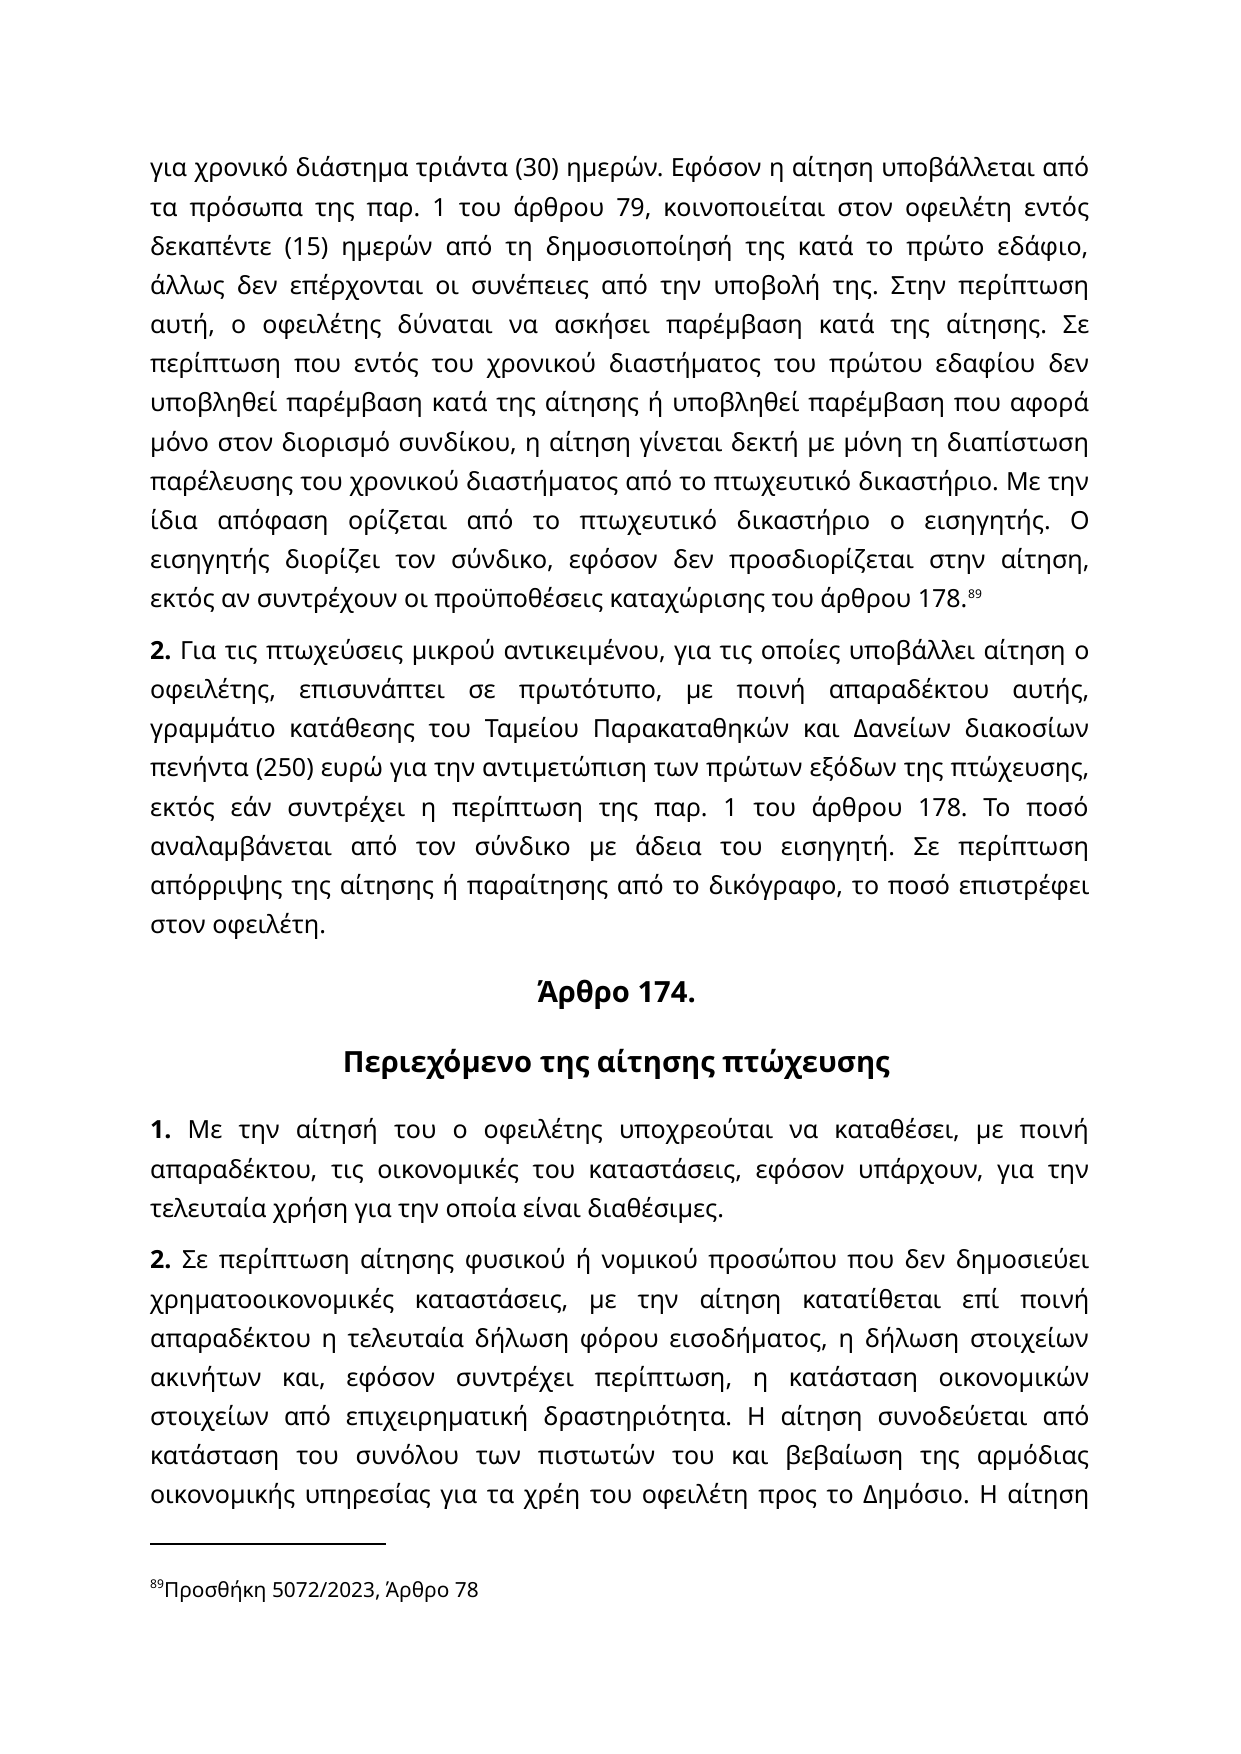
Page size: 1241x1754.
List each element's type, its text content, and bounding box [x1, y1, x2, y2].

text Προσθήκη 5072/2023, Άρθρο 78 [150, 1576, 1090, 1604]
text για χρονικό διάστημα τριάντα (30) ημερών. Εφόσον η αίτηση υποβάλλεται από τα πρόσωπα της παρ. 1 του άρθρου 79, κοινοποιείται στον οφειλέτη εντός δεκαπέντε (15) ημερών από τη δημοσιοποίησή της κατά το πρώτο εδάφιο, άλλως δεν επέρχονται οι συνέπειες από την υποβολή της. Στην περίπτωση αυτή, ο οφειλέτης δύναται να ασκήσει παρέμβαση κατά της αίτησης. Σε περίπτωση που εντός του χρονικού διαστήματος του πρώτου εδαφίου δεν υποβληθεί παρέμβαση κατά της αίτησης ή υποβληθεί παρέμβαση που αφορά μόνο στον διορισμό συνδίκου, η αίτηση γίνεται δεκτή με μόνη τη διαπίστωση παρέλευσης του χρονικού διαστήματος από το πτωχευτικό δικαστήριο. Με την ίδια απόφαση ορίζεται από το πτωχευτικό δικαστήριο ο εισηγητής. Ο εισηγητής διορίζει τον σύνδικο, εφόσον δεν προσδιορίζεται στην αίτηση, εκτός αν συντρέχουν οι προϋποθέσεις καταχώρισης του άρθρου 178. [150, 150, 1090, 615]
subtitle Άρθρο 174. [150, 971, 1090, 1011]
text 1. Με την αίτησή του ο οφειλέτης υποχρεούται να καταθέσει, με ποινή απαραδέκτου, τις οικονομικές του καταστάσεις, εφόσον υπάρχουν, για την τελευταία χρήση για την οποία είναι διαθέσιμες. [150, 1112, 1090, 1224]
subtitle Περιεχόμενο της αίτησης πτώχευσης [150, 1041, 1090, 1081]
text 2. Σε περίπτωση αίτησης φυσικού ή νομικού προσώπου που δεν δημοσιεύει χρηματοοικονομικές καταστάσεις, με την αίτηση κατατίθεται επί ποινή απαραδέκτου η τελευταία δήλωση φόρου εισοδήματος, η δήλωση στοιχείων ακινήτων και, εφόσον συντρέχει περίπτωση, η κατάσταση οικονομικών στοιχείων από επιχειρηματική δραστηριότητα. Η αίτηση συνοδεύεται από κατάσταση του συνόλου των πιστωτών του και βεβαίωση της αρμόδιας οικονομικής υπηρεσίας για τα χρέη του οφειλέτη προς το Δημόσιο. Η αίτηση [150, 1242, 1090, 1511]
text 2. Για τις πτωχεύσεις μικρού αντικειμένου, για τις οποίες υποβάλλει αίτηση ο οφειλέτης, επισυνάπτει σε πρωτότυπο, με ποινή απαραδέκτου αυτής, γραμμάτιο κατάθεσης του Ταμείου Παρακαταθηκών και Δανείων διακοσίων πενήντα (250) ευρώ για την αντιμετώπιση των πρώτων εξόδων της πτώχευσης, εκτός εάν συντρέχει η περίπτωση της παρ. 1 του άρθρου 178. Το ποσό αναλαμβάνεται από τον σύνδικο με άδεια του εισηγητή. Σε περίπτωση απόρριψης της αίτησης ή παραίτησης από το δικόγραφο, το ποσό επιστρέφει στον οφειλέτη. [150, 632, 1090, 941]
